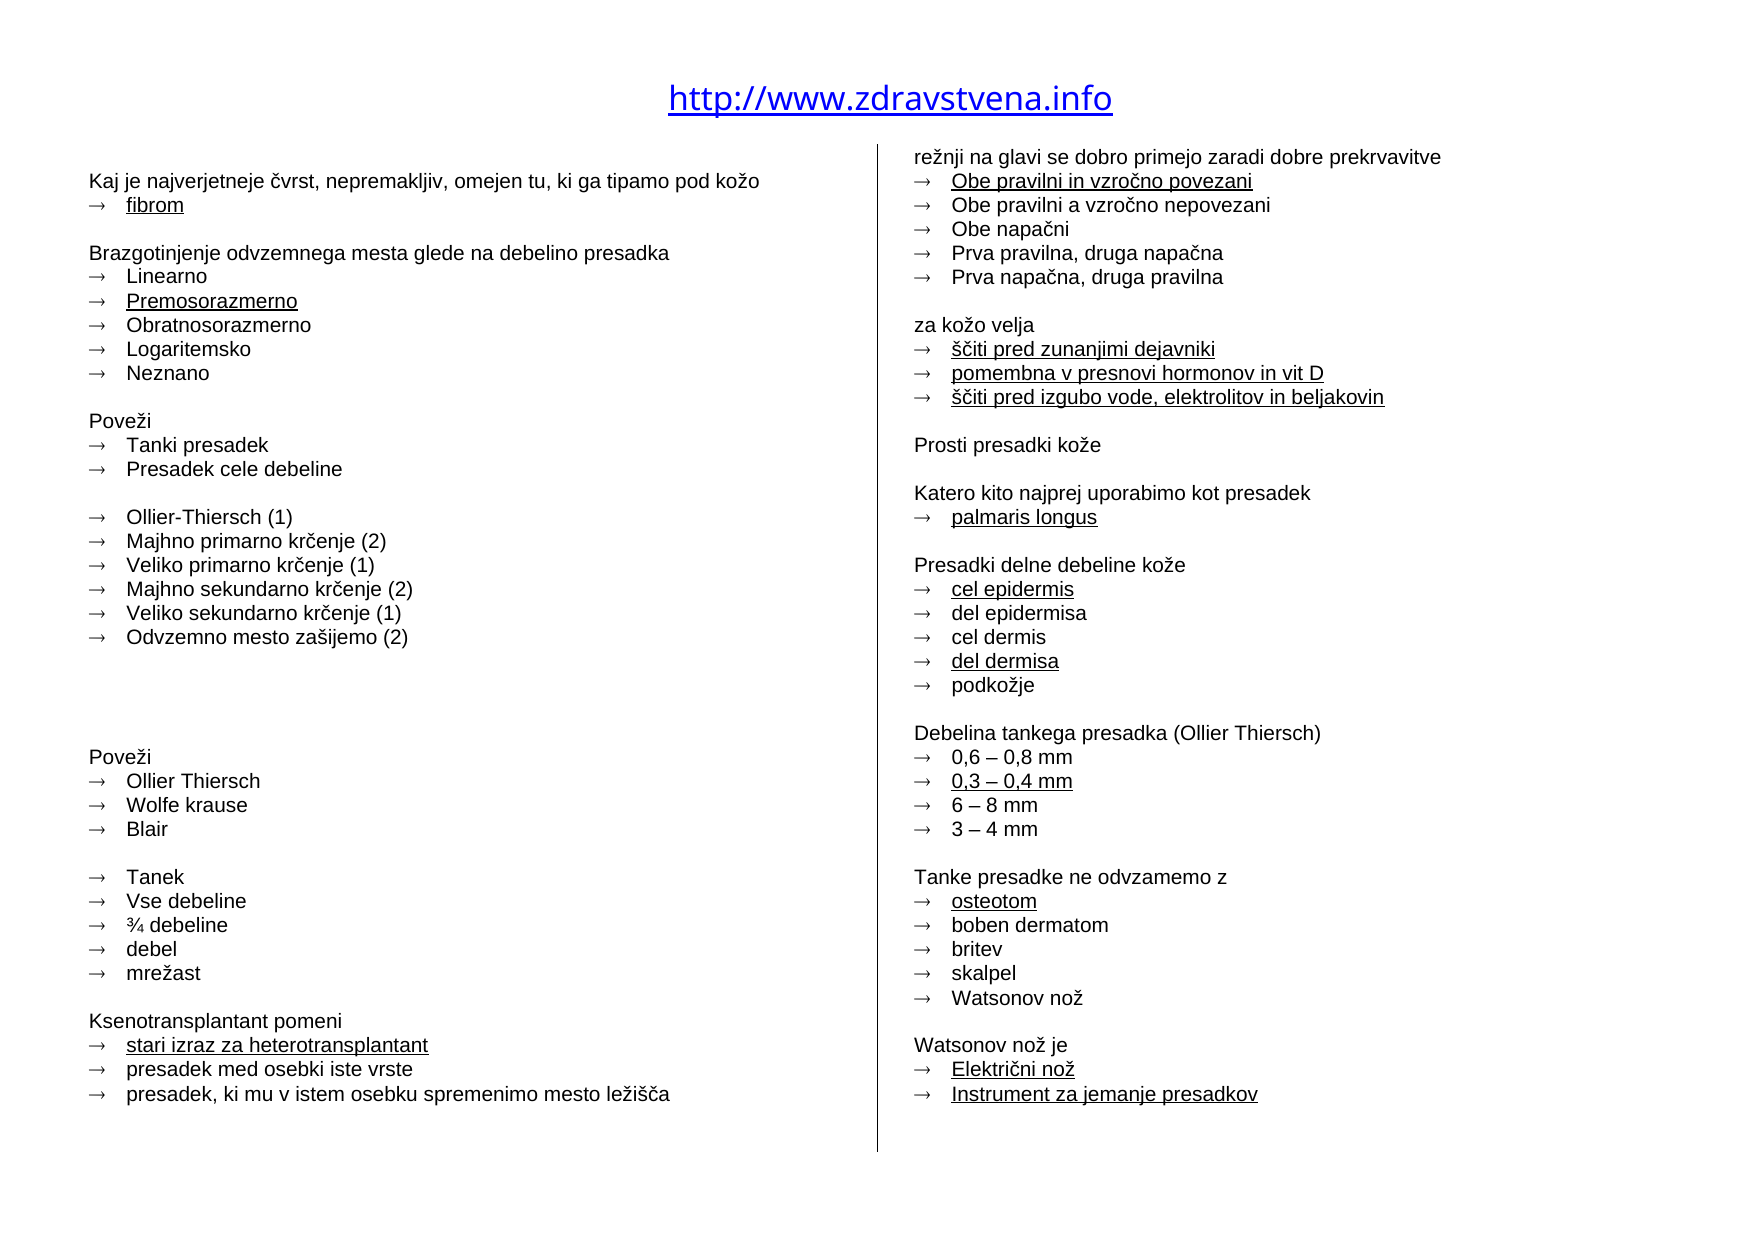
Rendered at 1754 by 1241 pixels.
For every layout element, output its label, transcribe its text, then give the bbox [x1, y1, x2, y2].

text Watsonov nož je [914, 1033, 1665, 1057]
text Katero kito najprej uporabimo kot presadek [914, 481, 1665, 505]
list skalpel [914, 961, 1665, 985]
list podkožje [914, 673, 1665, 697]
list Wolfe krause [89, 793, 840, 817]
list britev [914, 937, 1665, 961]
list Majhno sekundarno krčenje (2) [89, 577, 840, 601]
list Ollier Thiersch [89, 769, 840, 793]
list del epidermisa [914, 601, 1665, 625]
list Električni nož [914, 1057, 1665, 1081]
list Linearno [89, 264, 840, 288]
list 0,3 – 0,4 mm [914, 769, 1665, 793]
list Majhno primarno krčenje (2) [89, 529, 840, 553]
list Obe pravilni a vzročno nepovezani [914, 192, 1665, 217]
list Tanek [89, 865, 840, 889]
text režnji na glavi se dobro primejo zaradi dobre prekrvavitve [914, 144, 1665, 168]
text Ksenotransplantant pomeni [89, 1009, 840, 1033]
list cel dermis [914, 625, 1665, 649]
list Vse debeline [89, 889, 840, 913]
text Prosti presadki kože [914, 433, 1665, 457]
list Obratnosorazmerno [89, 312, 840, 337]
list 6 – 8 mm [914, 793, 1665, 817]
list Logaritemsko [89, 337, 840, 361]
list fibrom [89, 192, 840, 216]
list Veliko sekundarno krčenje (1) [89, 601, 840, 625]
list pomembna v presnovi hormonov in vit D [914, 361, 1665, 385]
text Presadki delne debeline kože [914, 553, 1665, 577]
list Prva pravilna, druga napačna [914, 241, 1665, 265]
list del dermisa [914, 649, 1665, 673]
text za kožo velja [914, 313, 1665, 337]
list Odvzemno mesto zašijemo (2) [89, 625, 840, 649]
list Premosorazmerno [89, 288, 840, 312]
list Obe napačni [914, 217, 1665, 241]
list Neznano [89, 361, 840, 385]
list Veliko primarno krčenje (1) [89, 553, 840, 577]
text Kaj je najverjetneje čvrst, nepremakljiv, omejen tu, ki ga tipamo pod kožo [89, 168, 840, 192]
list Presadek cele debeline [89, 457, 840, 481]
list palmaris longus [914, 505, 1665, 529]
text Tanke presadke ne odvzamemo z [914, 865, 1665, 889]
list 3 – 4 mm [914, 817, 1665, 841]
list mrežast [89, 961, 840, 985]
list ¾ debeline [89, 913, 840, 937]
text Poveži [89, 409, 840, 433]
list ščiti pred zunanjimi dejavniki [914, 337, 1665, 361]
list Blair [89, 817, 840, 841]
list stari izraz za heterotransplantant [89, 1033, 840, 1057]
list 0,6 – 0,8 mm [914, 745, 1665, 769]
list presadek med osebki iste vrste [89, 1057, 840, 1081]
list debel [89, 937, 840, 961]
list boben dermatom [914, 913, 1665, 937]
list Watsonov nož [914, 985, 1665, 1009]
list cel epidermis [914, 577, 1665, 601]
list osteotom [914, 889, 1665, 913]
list Prva napačna, druga pravilna [914, 265, 1665, 289]
list Ollier-Thiersch (1) [89, 505, 840, 529]
text Brazgotinjenje odvzemnega mesta glede na debelino presadka [89, 240, 840, 264]
text Debelina tankega presadka (Ollier Thiersch) [914, 721, 1665, 745]
list Tanki presadek [89, 433, 840, 457]
text Poveži [89, 745, 840, 769]
list Obe pravilni in vzročno povezani [914, 168, 1665, 192]
list presadek, ki mu v istem osebku spremenimo mesto ležišča [89, 1081, 840, 1105]
list ščiti pred izgubo vode, elektrolitov in beljakovin [914, 385, 1665, 409]
list Instrument za jemanje presadkov [914, 1081, 1665, 1105]
